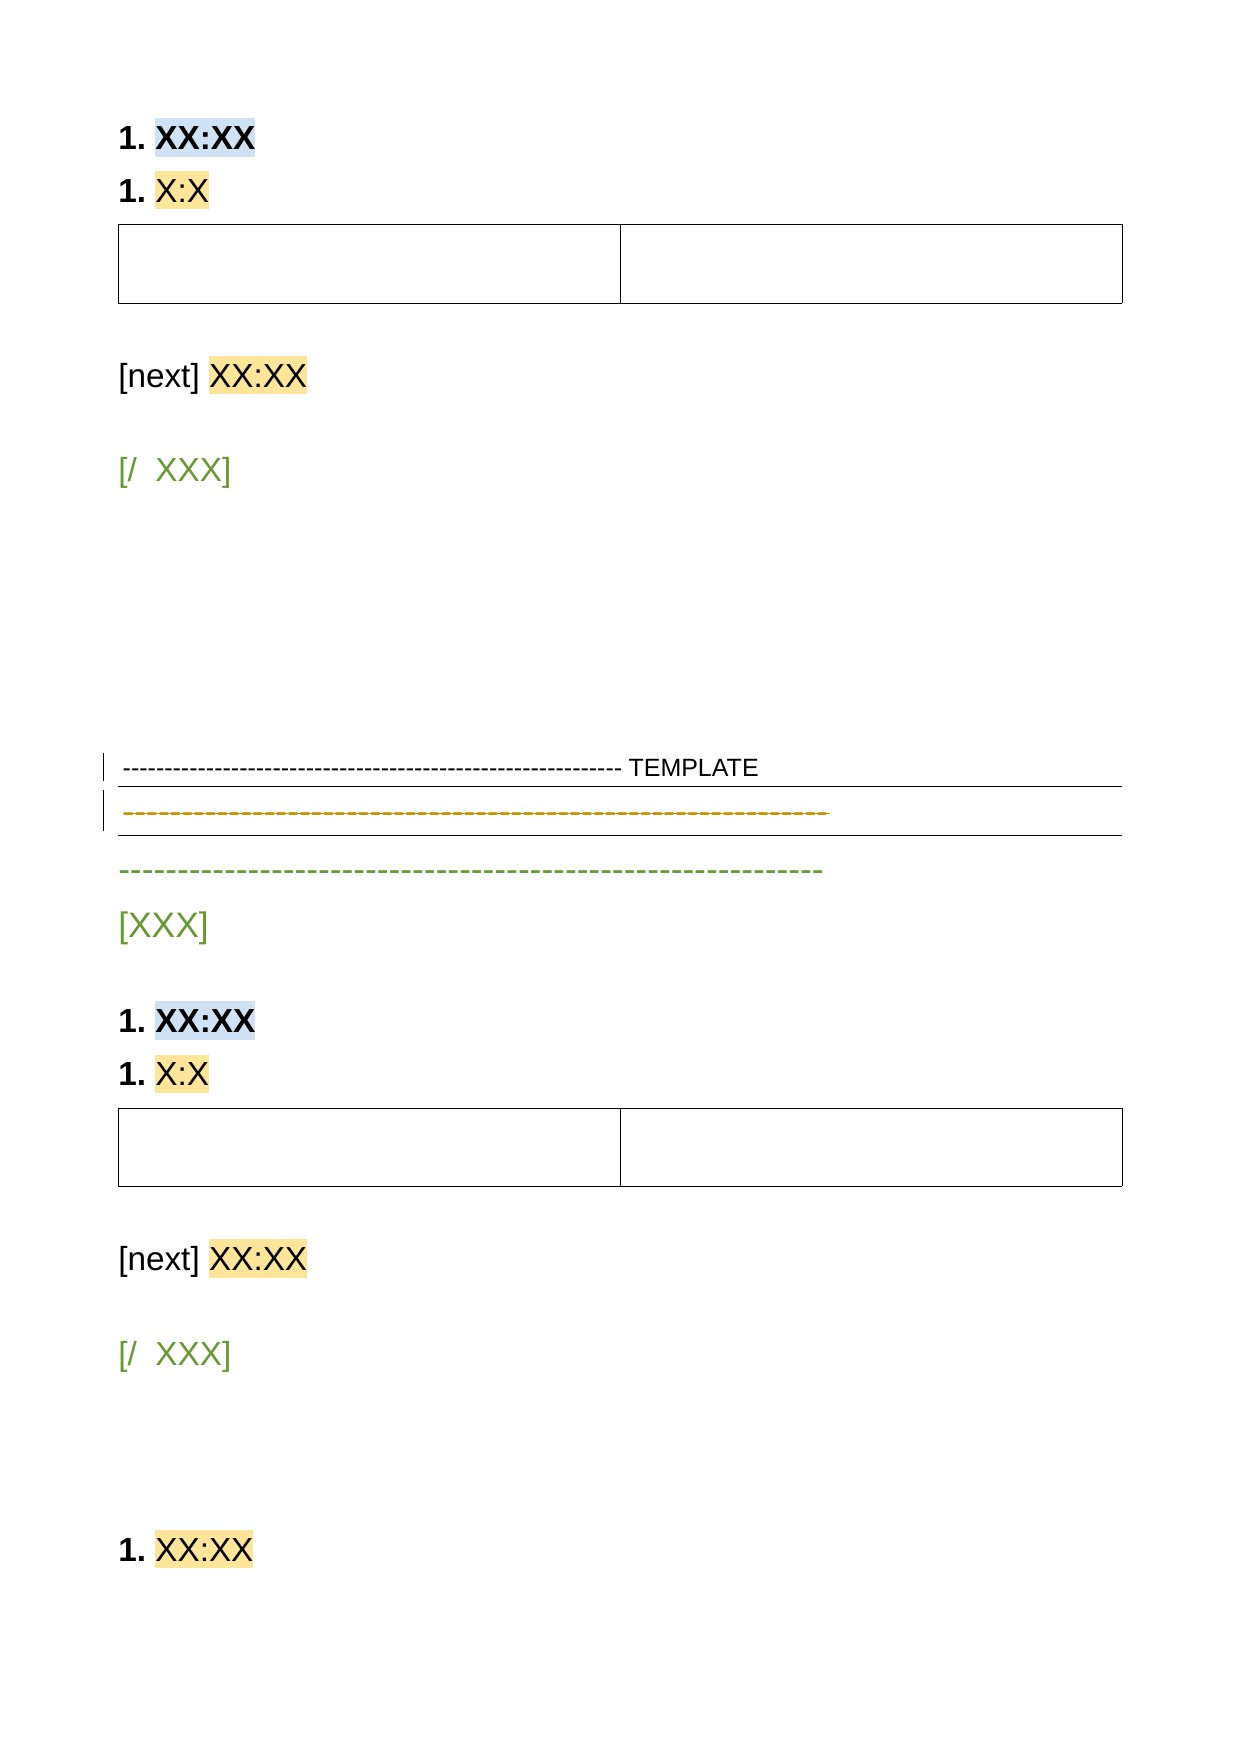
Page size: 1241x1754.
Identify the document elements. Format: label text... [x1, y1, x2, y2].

text 1. XX:XX [118, 118, 1122, 157]
text [XXX] [118, 904, 1122, 945]
table_header [621, 1109, 1122, 1186]
text [/ XXX] [118, 1333, 1122, 1372]
text 1. X:X [118, 1054, 1122, 1093]
table_header [119, 1109, 620, 1186]
text [/ XXX] [118, 450, 1122, 489]
text [next] XX:XX [118, 356, 1122, 394]
text 1. XX:XX [118, 1530, 1122, 1568]
text ------------------------------------------------------------ TEMPLATE [118, 748, 1122, 786]
text ------------------------------------------------------------ [118, 848, 1122, 889]
table_header [119, 225, 620, 303]
text 1. XX:XX [118, 1001, 1122, 1040]
text 1. X:X [118, 171, 1122, 209]
table_header [621, 225, 1122, 303]
text [next] XX:XX [118, 1239, 1122, 1278]
